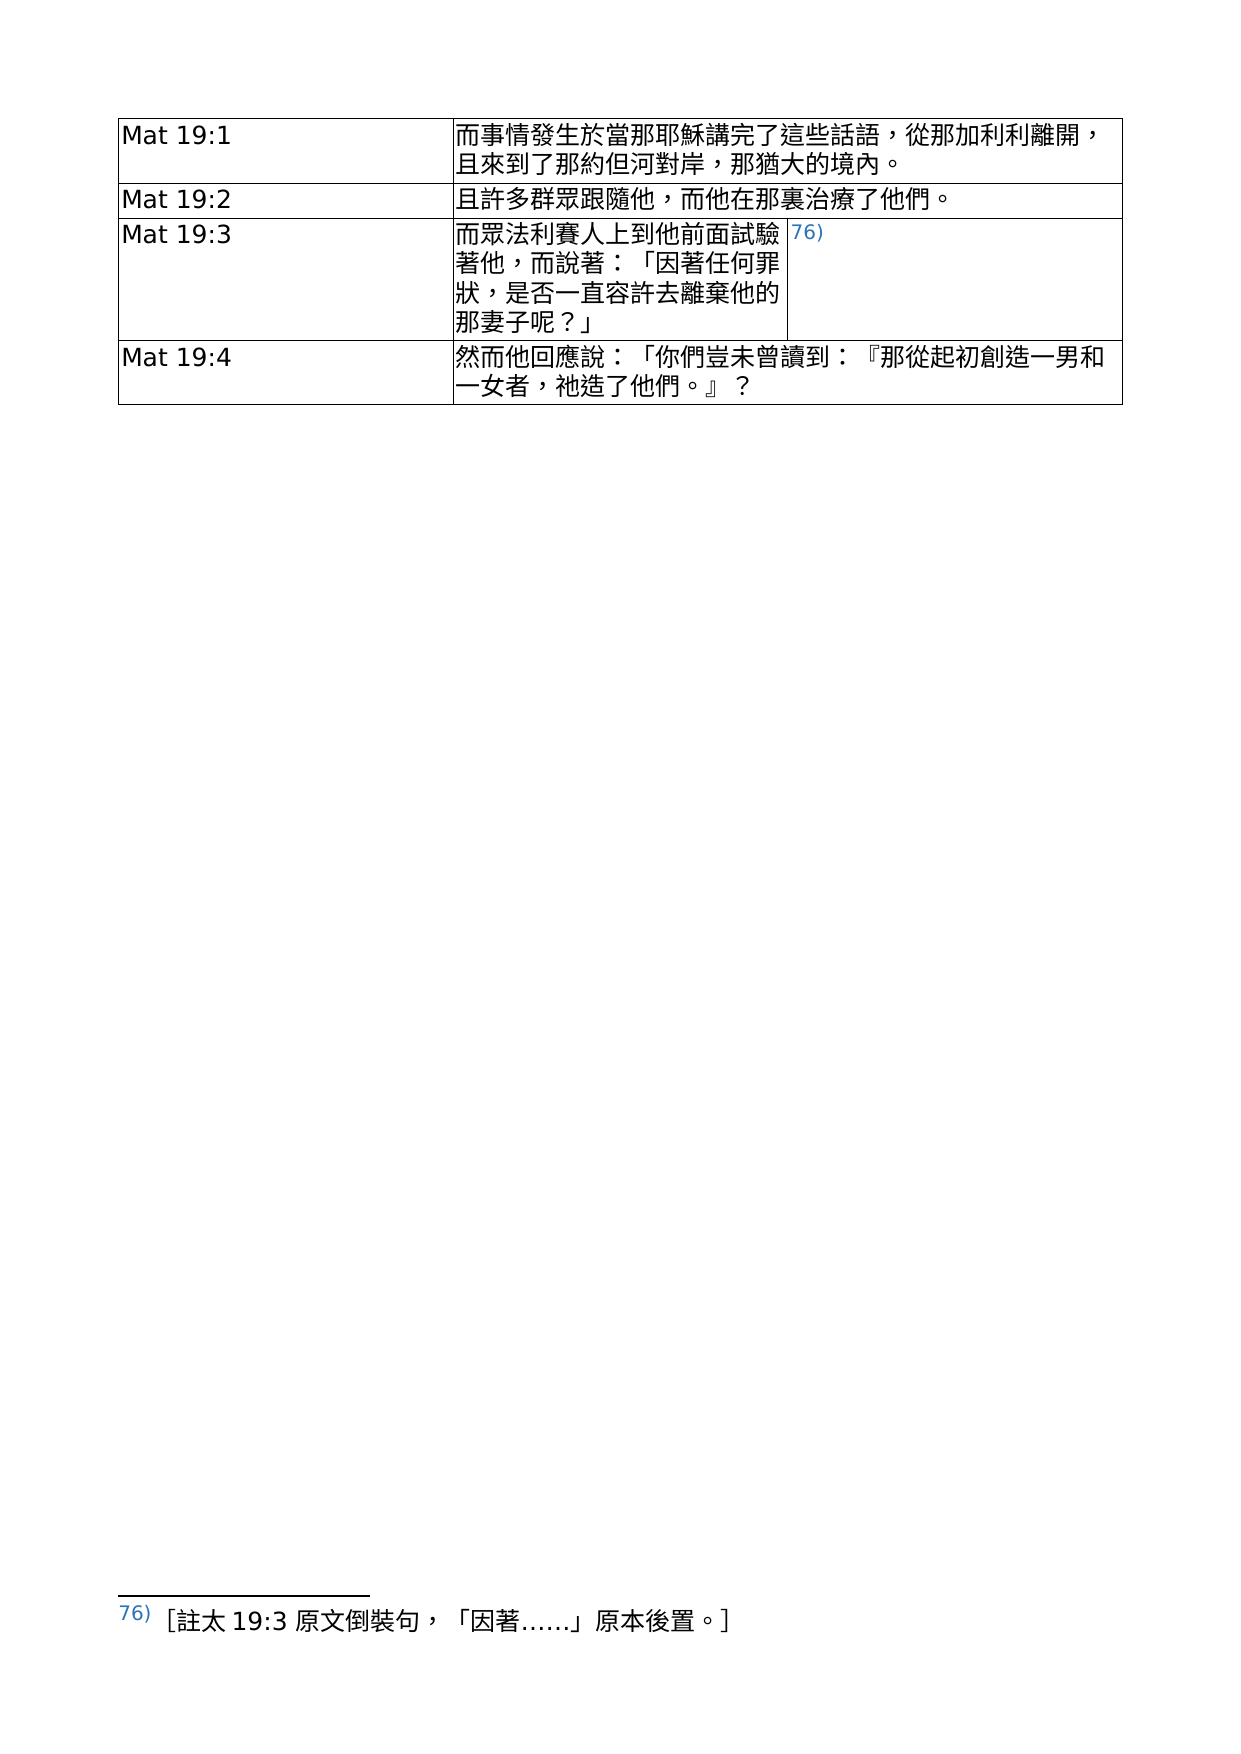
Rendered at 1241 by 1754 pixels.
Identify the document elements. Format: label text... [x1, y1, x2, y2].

table_cell Mat 19:3 [119, 219, 453, 340]
table_cell Mat 19:2 [119, 184, 453, 217]
table_cell [788, 219, 1122, 340]
table_cell 而眾法利賽人上到他前面試驗著他，而說著：「因著任何罪狀，是否一直容許去離棄他的那妻子呢？」 [454, 219, 787, 340]
table_cell 且許多群眾跟隨他，而他在那裏治療了他們。 [454, 184, 1122, 217]
table_cell Mat 19:1 [119, 119, 453, 182]
table_cell 然而他回應說：「你們豈未曾讀到：『那從起初創造一男和一女者，祂造了他們。』？ [454, 341, 1122, 404]
table_cell Mat 19:4 [119, 341, 453, 404]
table_cell 而事情發生於當那耶穌講完了這些話語，從那加利利離開，且來到了那約但河對岸，那猶大的境內。 [454, 119, 1122, 182]
